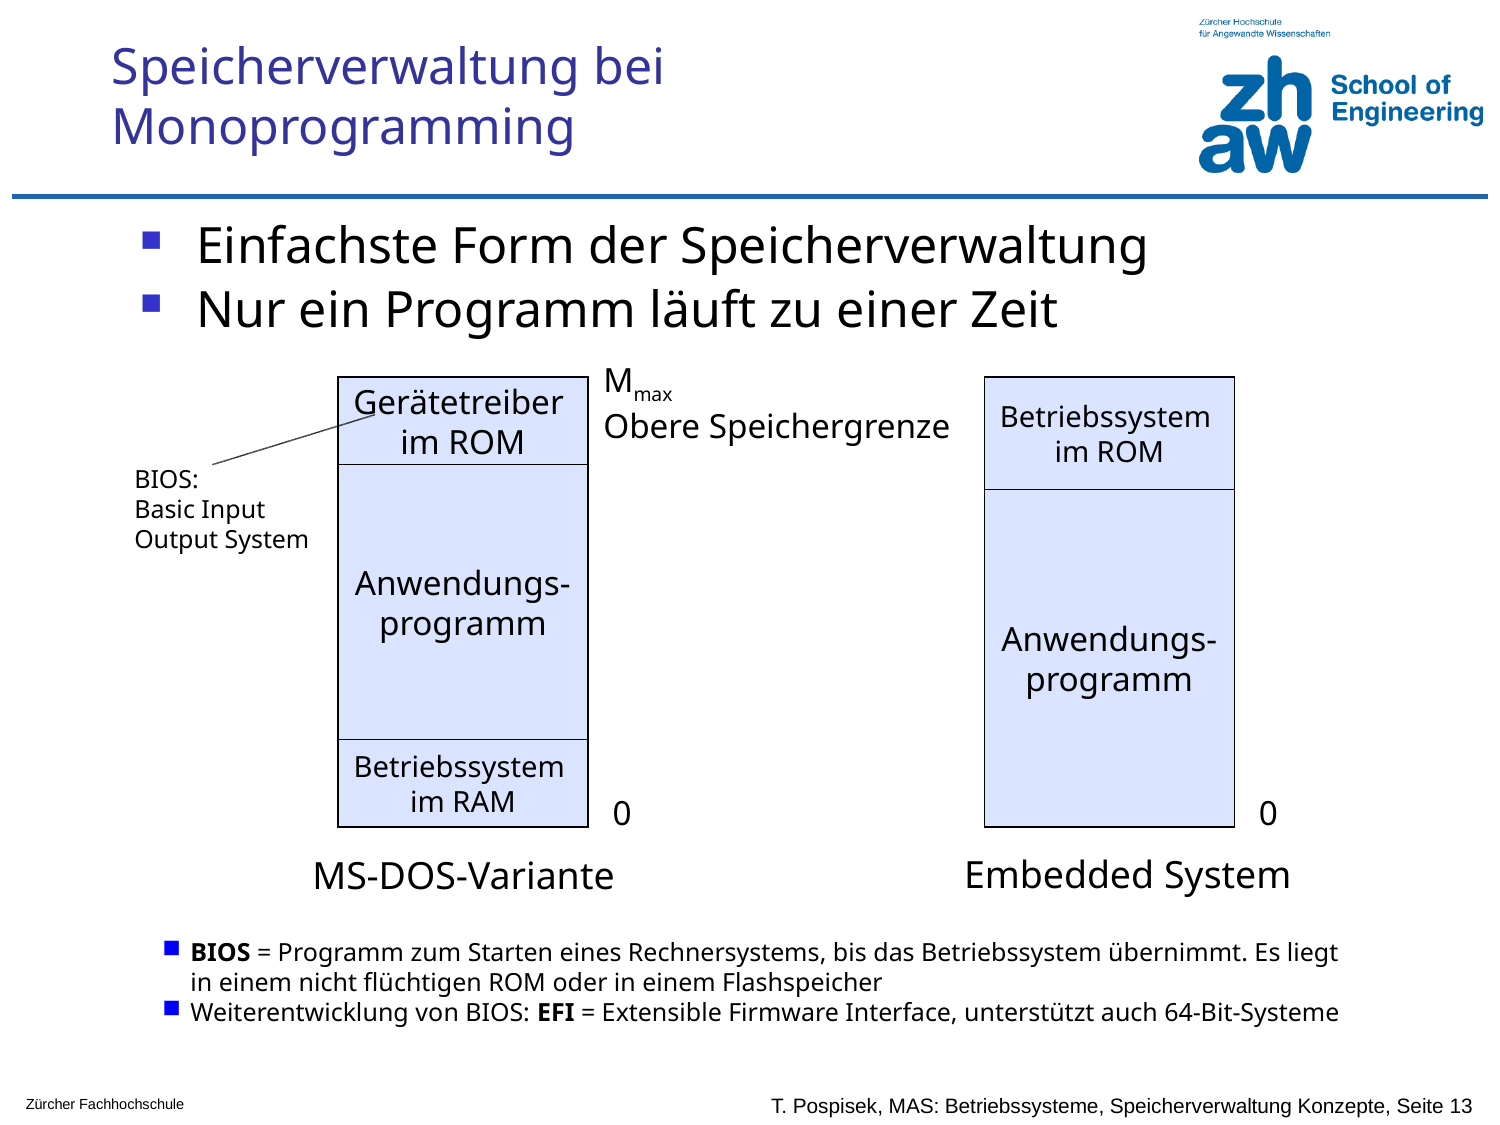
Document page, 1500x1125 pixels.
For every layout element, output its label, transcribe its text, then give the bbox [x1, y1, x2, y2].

text_box Betriebssystem im ROM [984, 377, 1235, 489]
text_box BIOS: Basic Input Output System [119, 456, 325, 562]
text_box Embedded System [949, 843, 1307, 904]
text_box Betriebssystem im RAM [338, 739, 588, 828]
text_box Gerätetreiber im ROM [338, 377, 588, 464]
title Speicherverwaltung bei Monoprogramming [96, 50, 1146, 163]
text_box BIOS = Programm zum Starten eines Rechnersystems, bis das Betriebssystem übernimmt. Es liegt in einem nicht flüchtigen ROM oder in einem Flashspeicher Weiterentwicklung von BIOS: EFI = Extensible Firmware Interface, unterstützt auch 64-Bit-Systeme [147, 928, 1364, 1034]
picture [1199, 19, 1483, 173]
text_box Mmax Obere Speichergrenze [588, 352, 967, 453]
text_box 0 [1244, 784, 1293, 840]
text_box 0 [597, 784, 647, 840]
list Einfachste Form der Speicherverwaltung Nur ein Programm läuft zu einer Zeit [125, 212, 1338, 350]
text_box Anwendungs- programm [338, 464, 588, 739]
text_box Anwendungs- programm [984, 489, 1235, 828]
text_box MS-DOS-Variante [297, 844, 631, 905]
